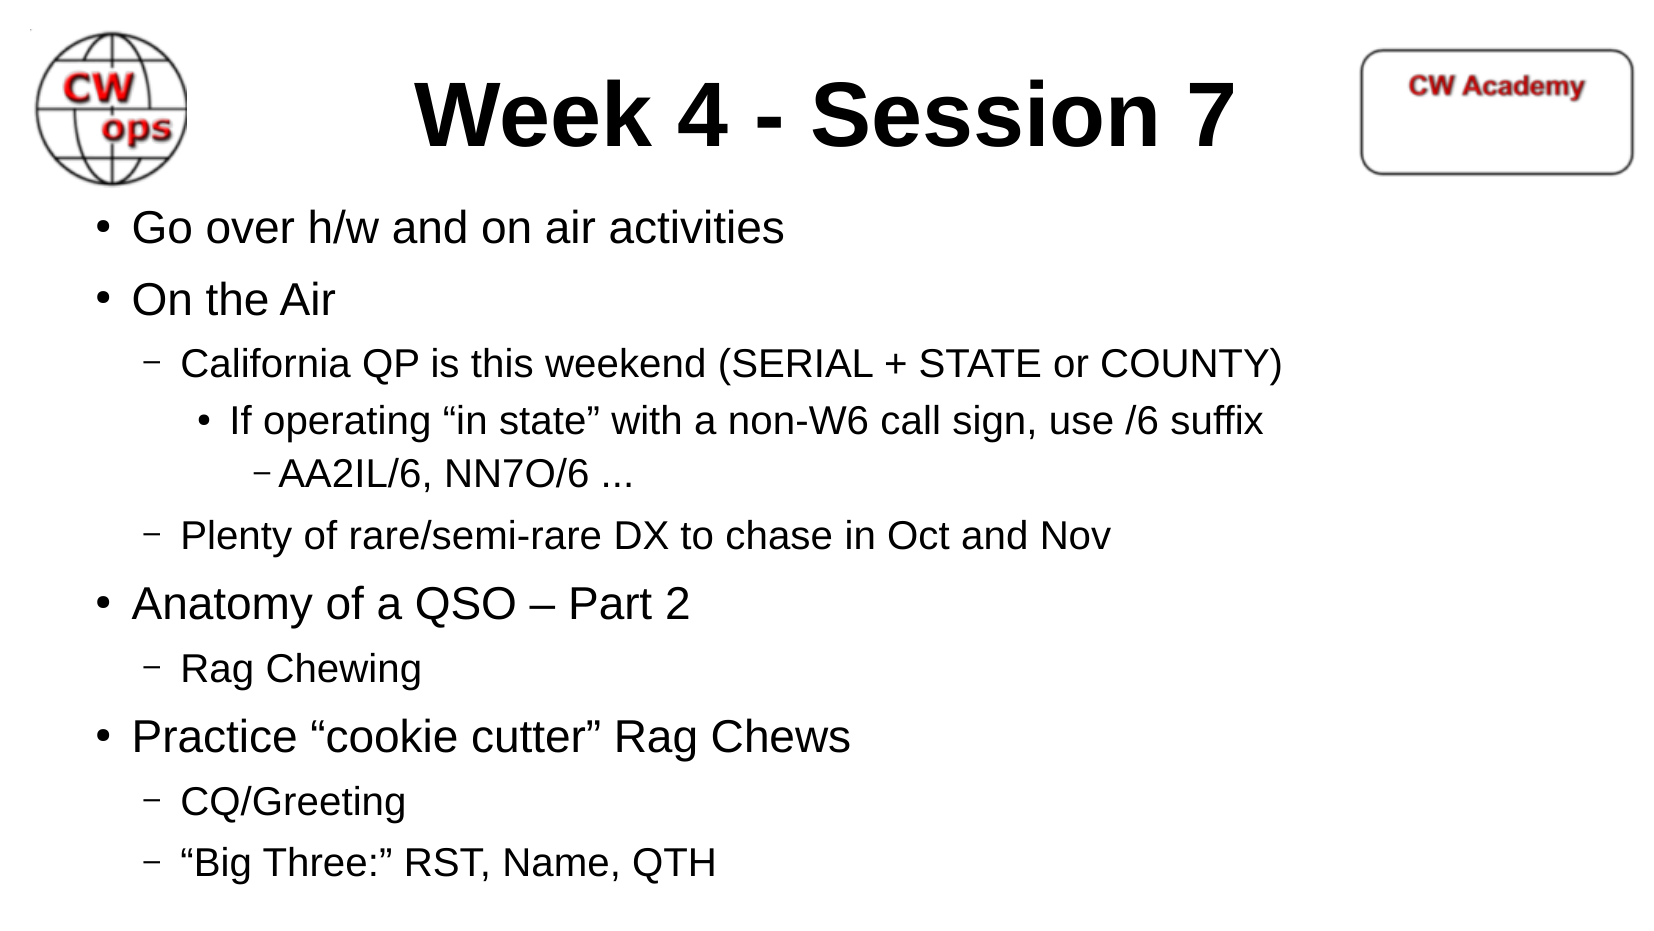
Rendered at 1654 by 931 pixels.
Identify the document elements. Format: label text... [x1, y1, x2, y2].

list Go over h/w and on air activities On the Air California QP is this weekend (SERIAL + STATE or COUNTY) If operating “in state” with a non-W6 call sign, use /6 suffix AA2IL/6, NN7O/6 ... Plenty of rare/semi-rare DX to chase in Oct and Nov Anatomy of a QSO – Part 2 Rag Chewing Practice “cookie cutter” Rag Chews CQ/Greeting “Big Three:” RST, Name, QTH [82, 201, 1571, 891]
picture [1571, 37, 1640, 186]
picture [30, 29, 187, 194]
title Week 4 - Session 7 [82, 37, 1571, 193]
